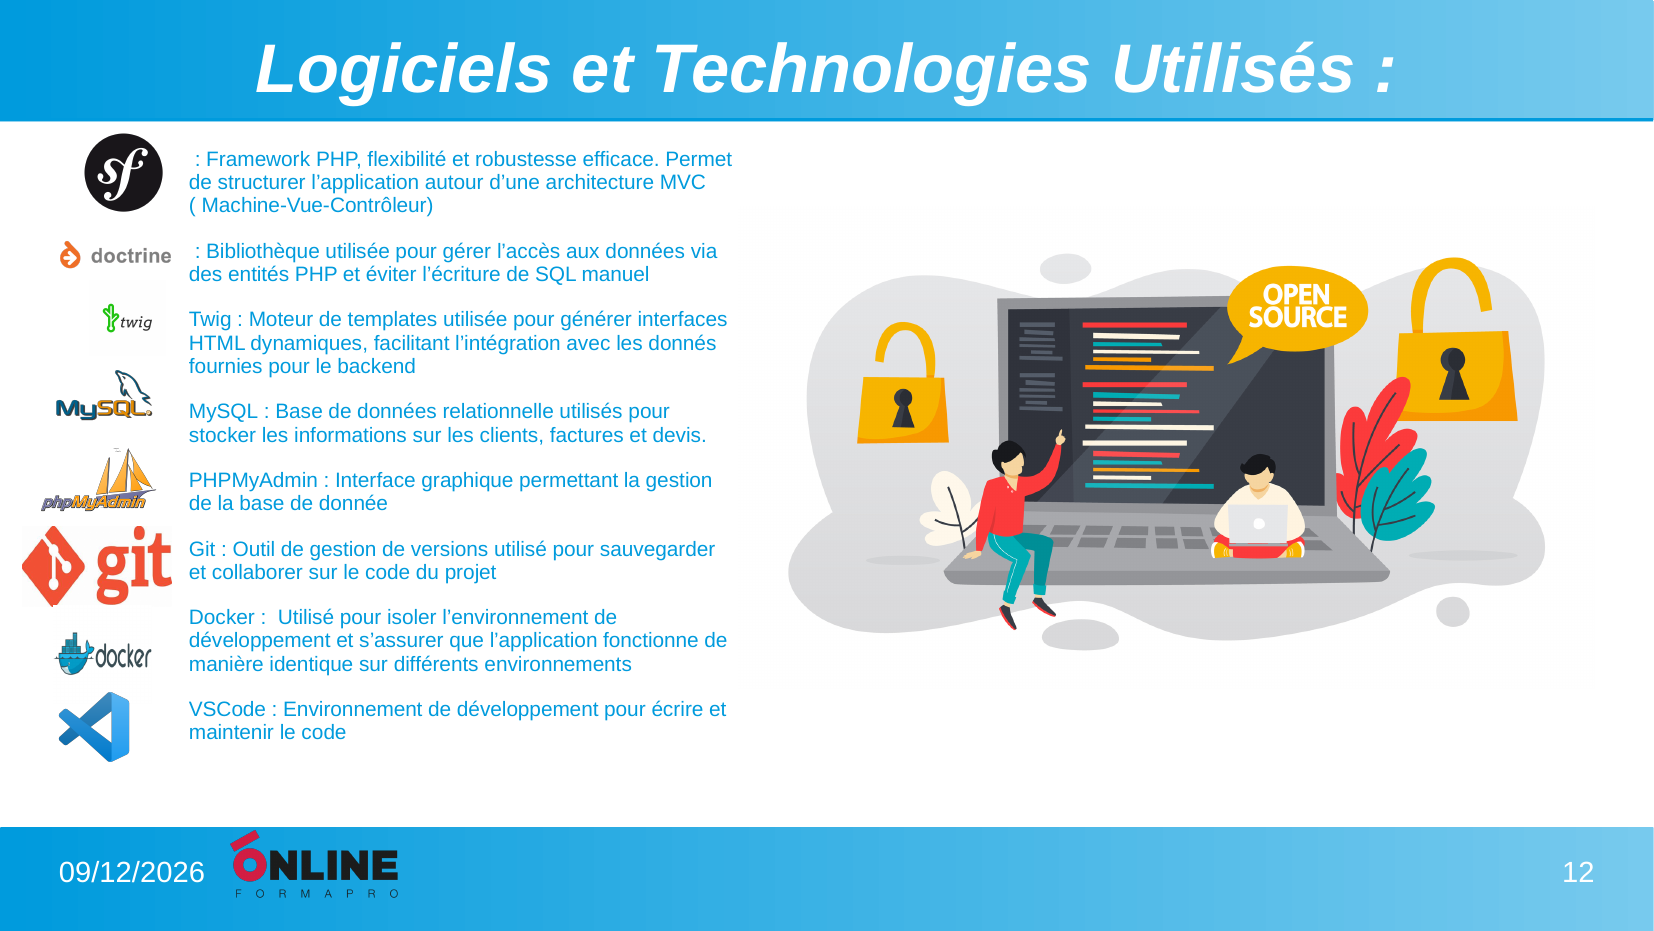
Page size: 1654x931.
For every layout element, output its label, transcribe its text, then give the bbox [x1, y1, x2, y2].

picture [231, 827, 407, 903]
list : Framework PHP, flexibilité et robustesse efficace. Permet de structurer l’application autour d’une architecture MVC ( Machine-Vue-Contrôleur) : Bibliothèque utilisée pour gérer l’accès aux données via des entités PHP et éviter l’écriture de SQL manuel Twig : Moteur de templates utilisée pour générer interfaces HTML dynamiques, facilitant l’intégration avec les donnés fournies pour le backend MySQL : Base de données relationnelle utilisés pour stocker les informations sur les clients, factures et devis. PHPMyAdmin : Interface graphique permettant la gestion de la base de donnée Git : Outil de gestion de versions utilisé pour sauvegarder et collaborer sur le code du projet Docker : Utilisé pour isoler l’environnement de développement et s’assurer que l’application fonctionne de manière identique sur différents environnements VSCode : Environnement de développement pour écrire et maintenir le code [118, 147, 739, 414]
picture [35, 228, 171, 517]
picture [22, 526, 172, 767]
picture [738, 206, 1595, 689]
title Logiciels et Technologies Utilisés : [59, 29, 1595, 108]
picture [83, 132, 164, 213]
